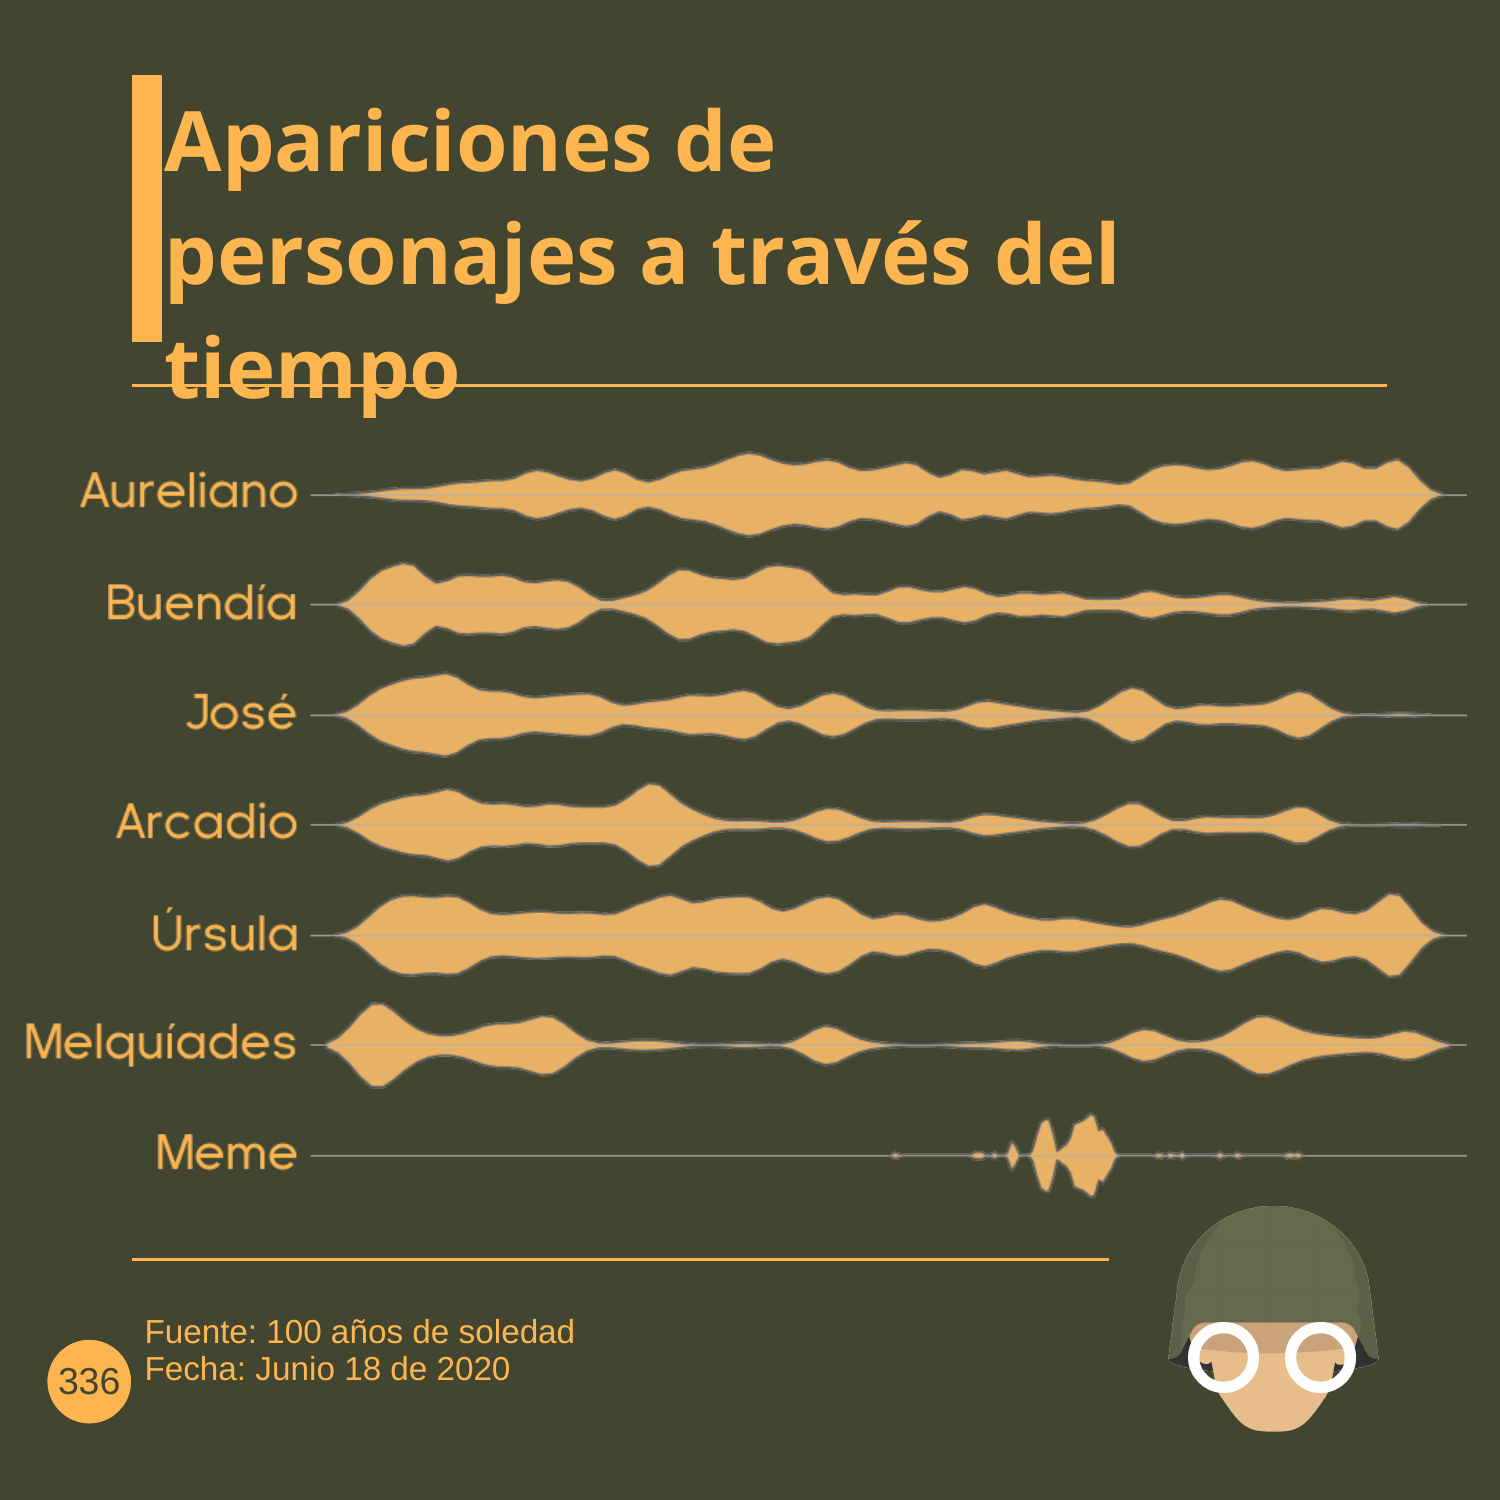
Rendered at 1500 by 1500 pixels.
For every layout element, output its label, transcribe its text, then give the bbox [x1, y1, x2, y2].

picture [24, 449, 1467, 1500]
text_box Apariciones de personajes a través del tiempo [149, 75, 1171, 357]
